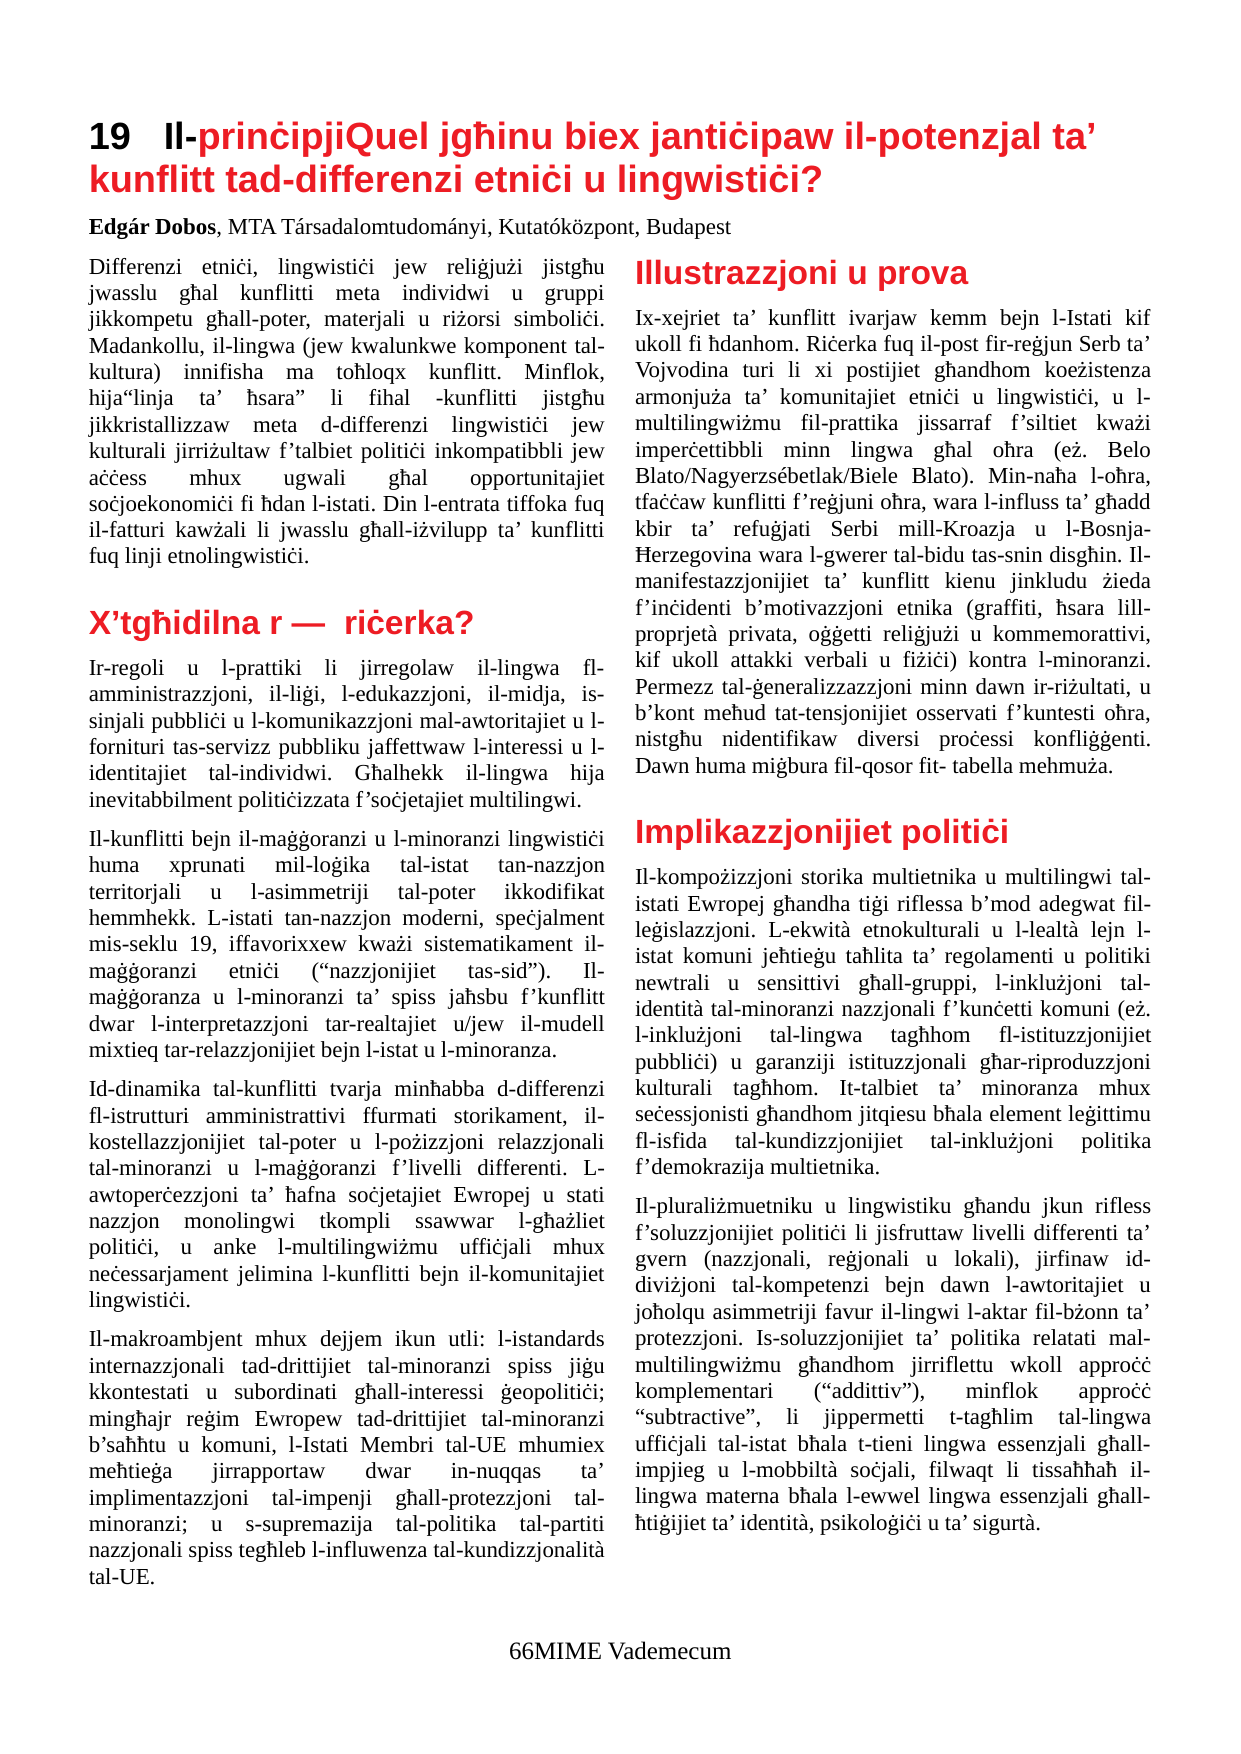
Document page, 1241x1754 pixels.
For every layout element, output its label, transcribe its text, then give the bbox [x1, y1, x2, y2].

text Il-makroambjent mhux dejjem ikun utli: l-istandards internazzjonali tad-drittijiet tal-minoranzi spiss jiġu kkontestati u subordinati għall-interessi ġeopolitiċi; mingħajr reġim Ewropew tad-drittijiet tal-minoranzi b’saħħtu u komuni, l-Istati Membri tal-UE mhumiex meħtieġa jirrapportaw dwar in-nuqqas ta’ implimentazzjoni tal-impenji għall-protezzjoni tal-minoranzi; u s-supremazija tal-politika tal-partiti nazzjonali spiss tegħleb l-influwenza tal-kundizzjonalità tal-UE. [88, 1326, 605, 1589]
subtitle X’tgħidilna r — ​ riċerka? [88, 603, 605, 641]
text Id-dinamika tal-kunflitti tvarja minħabba d-differenzi fl-istrutturi amministrattivi ffurmati storikament, il-kostellazzjonijiet tal-poter u l-pożizzjoni relazzjonali tal-minoranzi u l-maġġoranzi f’livelli differenti. L-awtoperċezzjoni ta’ ħafna soċjetajiet Ewropej u stati nazzjon monolingwi tkompli ssawwar l-għażliet politiċi, u anke l-multilingwiżmu uffiċjali mhux neċessarjament jelimina l-kunflitti bejn il-komunitajiet lingwistiċi. [88, 1075, 605, 1312]
text Differenzi etniċi, lingwistiċi jew reliġjużi jistgħu jwasslu għal kunflitti meta individwi u gruppi jikkompetu għall-poter, materjali u riżorsi simboliċi. Madankollu, il-lingwa (jew kwalunkwe komponent tal-kultura) innifisha ma toħloqx kunflitt. Minflok, hija“linja ta’ ħsara” li fihal -kunflitti jistgħu jikkristallizzaw meta d-differenzi lingwistiċi jew kulturali jirriżultaw f’talbiet politiċi inkompatibbli jew aċċess mhux ugwali għal opportunitajiet soċjoekonomiċi fi ħdan l-istati. Din l-entrata tiffoka fuq il-fatturi kawżali li jwasslu għall-iżvilupp ta’ kunflitti fuq linji etnolingwistiċi. [88, 253, 605, 569]
text Edgár Dobos, MTA Társadalomtudományi, Kutatóközpont, Budapest [88, 213, 1152, 240]
text Il-kunflitti bejn il-maġġoranzi u l-minoranzi lingwistiċi huma xprunati mil-loġika tal-istat tan-nazzjon territorjali u l-asimmetriji tal-poter ikkodifikat hemmhekk. L-istati tan-nazzjon moderni, speċjalment mis-seklu 19, iffavorixxew kważi sistematikament il-maġġoranzi etniċi (“nazzjonijiet tas-sid”). Il-maġġoranza u l-minoranzi ta’ spiss jaħsbu f’kunflitt dwar l-interpretazzjoni tar-realtajiet u/jew il-mudell mixtieq tar-relazzjonijiet bejn l-istat u l-minoranza. [88, 825, 605, 1062]
subtitle Il-prinċipjiQuel jgħinu biex jantiċipaw il-potenzjal ta’ kunflitt tad-differenzi etniċi u lingwistiċi? [88, 113, 1152, 201]
subtitle Implikazzjonijiet politiċi [635, 812, 1152, 851]
text Il-pluraliżmuetniku u lingwistiku għandu jkun rifless f’soluzzjonijiet politiċi li jisfruttaw livelli differenti ta’ gvern (nazzjonali, reġjonali u lokali), jirfinaw id-diviżjoni tal-kompetenzi bejn dawn l-awtoritajiet u joħolqu asimmetriji favur il-lingwi l-aktar fil-bżonn ta’ protezzjoni. Is-soluzzjonijiet ta’ politika relatati mal-multilingwiżmu għandhom jirriflettu wkoll approċċ komplementari (“addittiv”), minflok approċċ “subtractive”, li jippermetti t-tagħlim tal-lingwa uffiċjali tal-istat bħala t-tieni lingwa essenzjali għall-impjieg u l-mobbiltà soċjali, filwaqt li tissaħħaħ il-lingwa materna bħala l-ewwel lingwa essenzjali għall-ħtiġijiet ta’ identità, psikoloġiċi u ta’ sigurtà. [635, 1192, 1152, 1535]
subtitle Illustrazzjoni u prova [635, 253, 1152, 291]
text Ix-xejriet ta’ kunflitt ivarjaw kemm bejn l-Istati kif ukoll fi ħdanhom. Riċerka fuq il-post fir-reġjun Serb ta’ Vojvodina turi li xi postijiet għandhom koeżistenza armonjuża ta’ komunitajiet etniċi u lingwistiċi, u l-multilingwiżmu fil-prattika jissarraf f’siltiet kważi imperċettibbli minn lingwa għal oħra (eż. Belo Blato/Nagyerzsébetlak/Biele Blato). Min-naħa l-oħra, tfaċċaw kunflitti f’reġjuni oħra, wara l-influss ta’ għadd kbir ta’ refuġjati Serbi mill-Kroazja u l-Bosnja-Ħerzegovina wara l-gwerer tal-bidu tas-snin disgħin. Il-manifestazzjonijiet ta’ kunflitt kienu jinkludu żieda f’inċidenti b’motivazzjoni etnika (graffiti, ħsara lill-proprjetà privata, oġġetti reliġjużi u kommemorattivi, kif ukoll attakki verbali u fiżiċi) kontra l-minoranzi. Permezz tal-ġeneralizzazzjoni minn dawn ir-riżultati, u b’kont meħud tat-tensjonijiet osservati f’kuntesti oħra, nistgħu nidentifikaw diversi proċessi konfliġġenti. Dawn huma miġbura fil-qosor fit- tabella mehmuża. [635, 304, 1152, 778]
text Il-kompożizzjoni storika multietnika u multilingwi tal-istati Ewropej għandha tiġi riflessa b’mod adegwat fil-leġislazzjoni. L-ekwità etnokulturali u l-lealtà lejn l-istat komuni jeħtieġu taħlita ta’ regolamenti u politiki newtrali u sensittivi għall-gruppi, l-inklużjoni tal-identità tal-minoranzi nazzjonali f’kunċetti komuni (eż. l-inklużjoni tal-lingwa tagħhom fl-istituzzjonijiet pubbliċi) u garanziji istituzzjonali għar-riproduzzjoni kulturali tagħhom. It-talbiet ta’ minoranza mhux seċessjonisti għandhom jitqiesu bħala element leġittimu fl-isfida tal-kundizzjonijiet tal-inklużjoni politika f’demokrazija multietnika. [635, 863, 1152, 1179]
text Ir-regoli u l-prattiki li jirregolaw il-lingwa fl-amministrazzjoni, il-liġi, l-edukazzjoni, il-midja, is-sinjali pubbliċi u l-komunikazzjoni mal-awtoritajiet u l-fornituri tas-servizz pubbliku jaffettwaw l-interessi u l-identitajiet tal-individwi. Għalhekk il-lingwa hija inevitabbilment politiċizzata f’soċjetajiet multilingwi. [88, 654, 605, 812]
